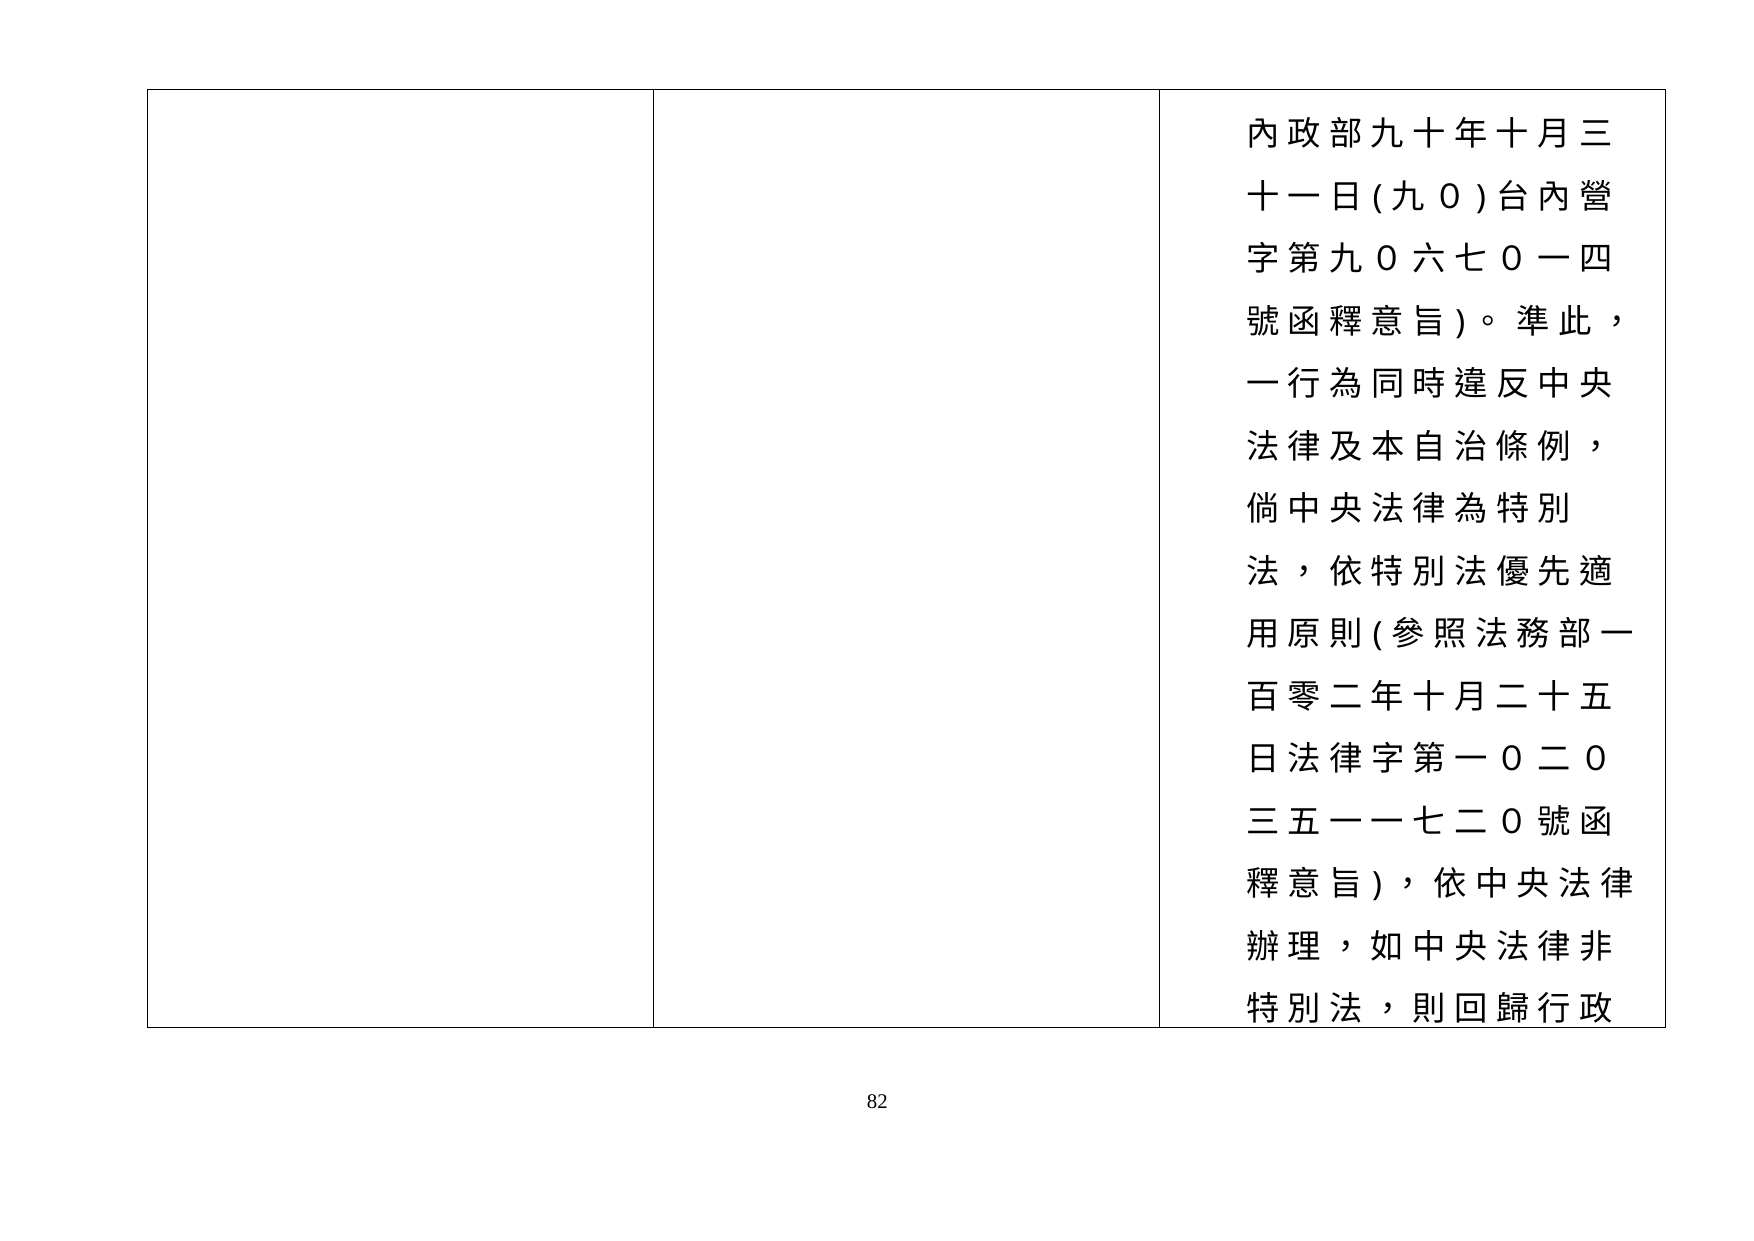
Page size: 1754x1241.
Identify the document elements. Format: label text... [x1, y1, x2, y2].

table_cell 內政部九十年十月三十一日(九０)台內營字第九０六七０一四號函釋意旨)。準此，一行為同時違反中央法律及本自治條例，倘中央法律為特別法，依特別法優先適用原則(參照法務部一百零二年十月二十五日法律字第一０二０三五一一七二０號函釋意旨)，依中央法律辦理，如中央法律非特別法，則回歸行政 [1160, 90, 1665, 1027]
table_cell [654, 90, 1159, 1027]
table_cell [148, 90, 653, 1027]
